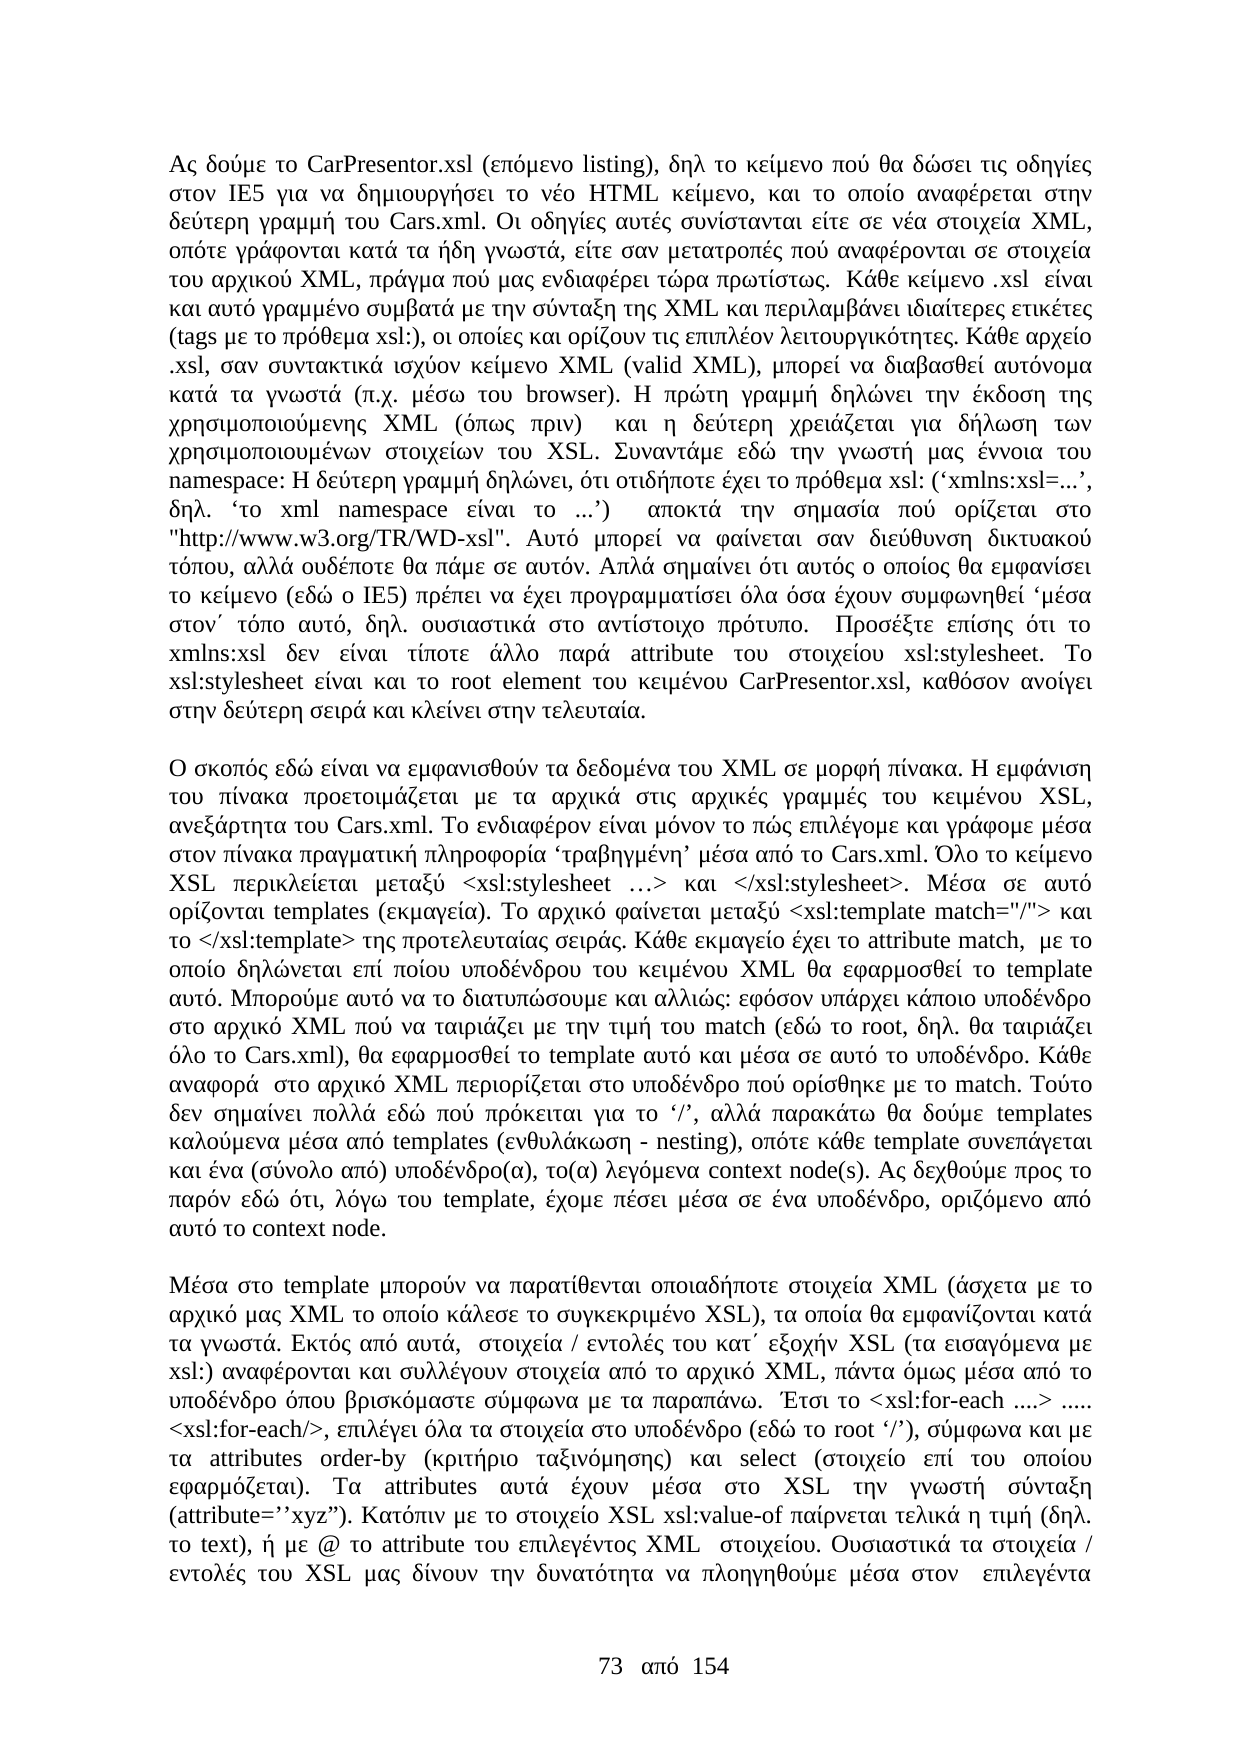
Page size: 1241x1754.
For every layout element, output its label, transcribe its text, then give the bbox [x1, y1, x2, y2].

text Μέσα στο template μπορούν να παρατίθενται οποιαδήποτε στοιχεία XML (άσχετα με το αρχικό μας XML το οποίο κάλεσε το συγκεκριμένο XSL), τα οποία θα εμφανίζονται κατά τα γνωστά. Εκτός από αυτά, στοιχεία / εντολές του κατ΄ εξοχήν XSL (τα εισαγόμενα με xsl:) αναφέρονται και συλλέγουν στοιχεία από το αρχικό XML, πάντα όμως μέσα από το υποδένδρο όπου βρισκόμαστε σύμφωνα με τα παραπάνω. Έτσι το <xsl:for-each ....> ..... <xsl:for-each/>, επιλέγει όλα τα στοιχεία στο υποδένδρο (εδώ το root ‘/’), σύμφωνα και με τα attributes order-by (κριτήριο ταξινόμησης) και select (στοιχείο επί του οποίου εφαρμόζεται). Τα attributes αυτά έχουν μέσα στο XSL την γνωστή σύνταξη (attribute=’’xyz”). Κατόπιν με το στοιχείο XSL xsl:value-of παίρνεται τελικά η τιμή (δηλ. το text), ή με @ το attribute του επιλεγέντος XML στοιχείου. Ουσιαστικά τα στοιχεία / εντολές του XSL μας δίνουν την δυνατότητα να πλοηγηθούμε μέσα στον επιλεγέντα [169, 1270, 1092, 1586]
text Ας δούμε το CarPresentor.xsl (επόμενο listing), δηλ το κείμενο πού θα δώσει τις οδηγίες στον ΙΕ5 για να δημιουργήσει το νέο HTML κείμενο, και το οποίο αναφέρεται στην δεύτερη γραμμή του Cars.xml. Οι οδηγίες αυτές συνίστανται είτε σε νέα στοιχεία XML, οπότε γράφονται κατά τα ήδη γνωστά, είτε σαν μετατροπές πού αναφέρονται σε στοιχεία του αρχικού XML, πράγμα πού μας ενδιαφέρει τώρα πρωτίστως. Κάθε κείμενο .xsl είναι και αυτό γραμμένο συμβατά με την σύνταξη της XML και περιλαμβάνει ιδιαίτερες ετικέτες (tags με το πρόθεμα xsl:), οι οποίες και ορίζουν τις επιπλέον λειτουργικότητες. Κάθε αρχείο .xsl, σαν συντακτικά ισχύον κείμενο XML (valid XML), μπορεί να διαβασθεί αυτόνομα κατά τα γνωστά (π.χ. μέσω του browser). Η πρώτη γραμμή δηλώνει την έκδοση της χρησιμοποιούμενης XML (όπως πριν) και η δεύτερη χρειάζεται για δήλωση των χρησιμοποιουμένων στοιχείων του XSL. Συναντάμε εδώ την γνωστή μας έννοια του namespace: Η δεύτερη γραμμή δηλώνει, ότι οτιδήποτε έχει το πρόθεμα xsl: (‘xmlns:xsl=...’, δηλ. ‘το xml namespace είναι το ...’) αποκτά την σημασία πού ορίζεται στο "http://www.w3.org/TR/WD-xsl". Αυτό μπορεί να φαίνεται σαν διεύθυνση δικτυακού τόπου, αλλά ουδέποτε θα πάμε σε αυτόν. Απλά σημαίνει ότι αυτός ο οποίος θα εμφανίσει το κείμενο (εδώ ο ΙΕ5) πρέπει να έχει προγραμματίσει όλα όσα έχουν συμφωνηθεί ‘μέσα στον΄ τόπο αυτό, δηλ. ουσιαστικά στο αντίστοιχο πρότυπο. Προσέξτε επίσης ότι το xmlns:xsl δεν είναι τίποτε άλλο παρά attribute του στοιχείου xsl:stylesheet. Το xsl:stylesheet είναι και το root element του κειμένου CarPresentor.xsl, καθόσον ανοίγει στην δεύτερη σειρά και κλείνει στην τελευταία. [169, 149, 1092, 724]
text Ο σκοπός εδώ είναι να εμφανισθούν τα δεδομένα του XML σε μορφή πίνακα. Η εμφάνιση του πίνακα προετοιμάζεται με τα αρχικά στις αρχικές γραμμές του κειμένου XSL, ανεξάρτητα του Cars.xml. Το ενδιαφέρον είναι μόνον το πώς επιλέγομε και γράφομε μέσα στον πίνακα πραγματική πληροφορία ‘τραβηγμένη’ μέσα από το Cars.xml. Όλο το κείμενο XSL περικλείεται μεταξύ <xsl:stylesheet …> και </xsl:stylesheet>. Μέσα σε αυτό ορίζονται templates (εκμαγεία). To αρχικό φαίνεται μεταξύ <xsl:template match="/"> και το </xsl:template> της προτελευταίας σειράς. Κάθε εκμαγείο έχει το attribute match, με το οποίο δηλώνεται επί ποίου υποδένδρου του κειμένου XML θα εφαρμοσθεί το template αυτό. Μπορούμε αυτό να το διατυπώσουμε και αλλιώς: εφόσον υπάρχει κάποιο υποδένδρο στο αρχικό XML πού να ταιριάζει με την τιμή του match (εδώ το root, δηλ. θα ταιριάζει όλο το Cars.xml), θα εφαρμοσθεί το template αυτό και μέσα σε αυτό το υποδένδρο. Κάθε αναφορά στο αρχικό XML περιορίζεται στο υποδένδρο πού ορίσθηκε με το match. Τούτο δεν σημαίνει πολλά εδώ πού πρόκειται για το ‘/’, αλλά παρακάτω θα δούμε templates καλούμενα μέσα από templates (ενθυλάκωση - nesting), οπότε κάθε template συνεπάγεται και ένα (σύνολο από) υποδένδρο(α), το(α) λεγόμενα context node(s). Ας δεχθούμε προς το παρόν εδώ ότι, λόγω του template, έχομε πέσει μέσα σε ένα υποδένδρο, οριζόμενο από αυτό το context node. [169, 753, 1092, 1241]
